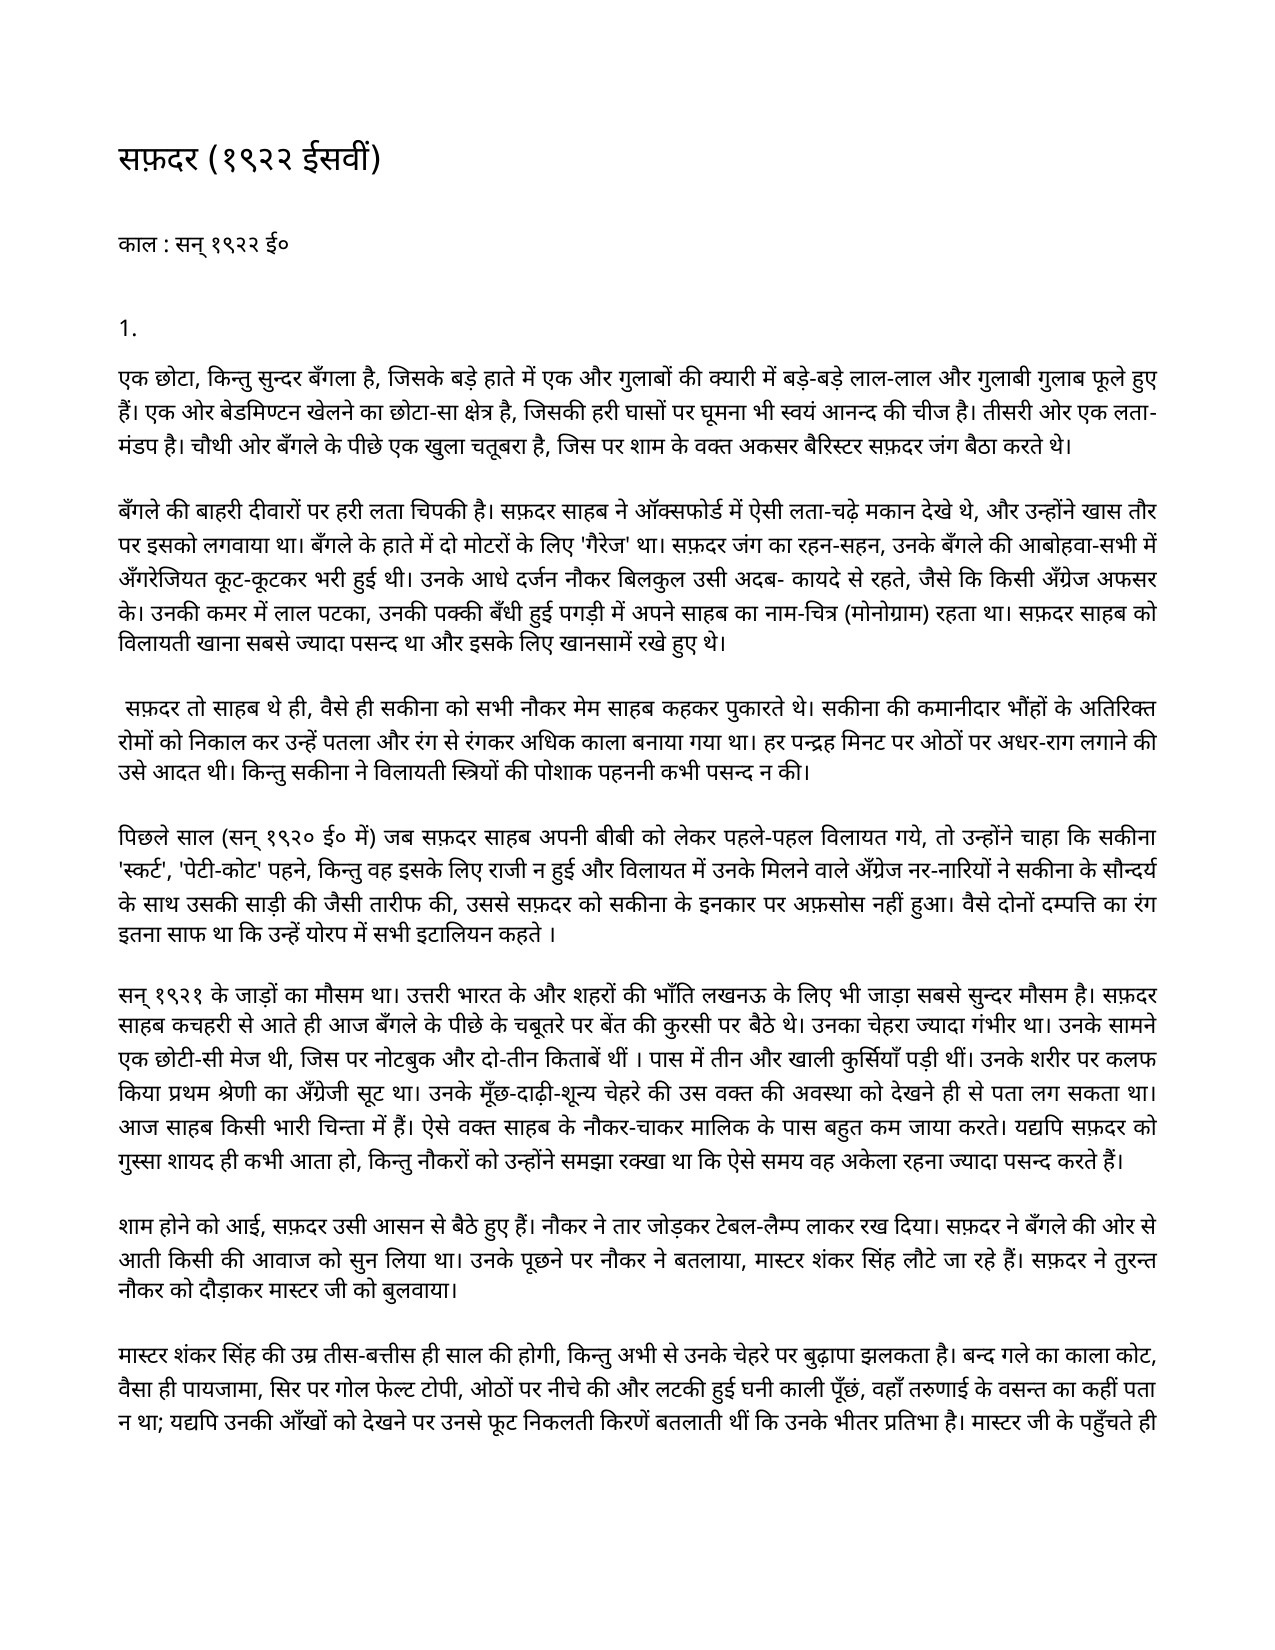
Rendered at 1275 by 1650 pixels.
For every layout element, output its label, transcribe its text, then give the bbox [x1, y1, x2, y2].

text शाम होने को आई, सफ़दर उसी आसन से बैठे हुए हैं। नौकर ने तार जोड़कर टेबल-लैम्प लाकर रख दिया। सफ़दर ने बँगले की ओर से आती किसी की आवाज को सुन लिया था। उनके पूछने पर नौकर ने बतलाया, मास्टर शंकर सिंह लौटे जा रहे हैं। सफ़दर ने तुरन्त नौकर को दौड़ाकर मास्टर जी को बुलवाया। [118, 1210, 1157, 1307]
text 1. [118, 312, 1157, 343]
text सन् १९२१ के जाड़ों का मौसम था। उत्तरी भारत के और शहरों की भाँति लखनऊ के लिए भी जाड़ा सबसे सुन्दर मौसम है। सफ़दर साहब कचहरी से आते ही आज बँगले के पीछे के चबूतरे पर बेंत की कुरसी पर बैठे थे। उनका चेहरा ज्यादा गंभीर था। उनके सामने एक छोटी-सी मेज थी, जिस पर नोटबुक और दो-तीन किताबें थीं । पास में तीन और खाली कुर्सियाँ पड़ी थीं। उनके शरीर पर कलफ किया प्रथम श्रेणी का अँग्रेजी सूट था। उनके मूँछ-दाढ़ी-शून्य चेहरे की उस वक्त की अवस्था को देखने ही से पता लग सकता था। आज साहब किसी भारी चिन्ता में हैं। ऐसे वक्त साहब के नौकर-चाकर मालिक के पास बहुत कम जाया करते। यद्यपि सफ़दर को गुस्सा शायद ही कभी आता हो, किन्तु नौकरों को उन्होंने समझा रक्खा था कि ऐसे समय वह अकेला रहना ज्यादा पसन्द करते हैं। [118, 983, 1157, 1178]
text सफ़दर तो साहब थे ही, वैसे ही सकीना को सभी नौकर मेम साहब कहकर पुकारते थे। सकीना की कमानीदार भौंहों के अतिरिक्त रोमों को निकाल कर उन्हें पतला और रंग से रंगकर अधिक काला बनाया गया था। हर पन्द्रह मिनट पर ओठों पर अधर-राग लगाने की उसे आदत थी। किन्तु सकीना ने विलायती स्त्रियों की पोशाक पहननी कभी पसन्द न की। [118, 692, 1157, 789]
text बँगले की बाहरी दीवारों पर हरी लता चिपकी है। सफ़दर साहब ने ऑक्सफोर्ड में ऐसी लता-चढ़े मकान देखे थे, और उन्होंने खास तौर पर इसको लगवाया था। बँगले के हाते में दो मोटरों के लिए 'गैरेज' था। सफ़दर जंग का रहन-सहन, उनके बँगले की आबोहवा-सभी में अँगरेजियत कूट-कूटकर भरी हुई थी। उनके आधे दर्जन नौकर बिलकुल उसी अदब- कायदे से रहते, जैसे कि किसी अँग्रेज अफसर के। उनकी कमर में लाल पटका, उनकी पक्की बँधी हुई पगड़ी में अपने साहब का नाम-चित्र (मोनोग्राम) रहता था। सफ़दर साहब को विलायती खाना सबसे ज्यादा पसन्द था और इसके लिए खानसामें रखे हुए थे। [118, 495, 1157, 661]
text मास्टर शंकर सिंह की उम्र तीस-बत्तीस ही साल की होगी, किन्तु अभी से उनके चेहरे पर बुढ़ापा झलकता है। बन्द गले का काला कोट, वैसा ही पायजामा, सिर पर गोल फेल्ट टोपी, ओठों पर नीचे की और लटकी हुई घनी काली पूँछं, वहाँ तरुणाई के वसन्त का कहीं पता न था; यद्यपि उनकी आँखों को देखने पर उनसे फूट निकलती किरणें बतलाती थीं कि उनके भीतर प्रतिभा है। मास्टर जी के पहुँचते ही [118, 1339, 1157, 1440]
text काल : सन् १९२२ ई० [118, 227, 1157, 261]
text एक छोटा, किन्तु सुन्दर बँगला है, जिसके बड़े हाते में एक और गुलाबों की क्यारी में बड़े-बड़े लाल-लाल और गुलाबी गुलाब फूले हुए हैं। एक ओर बेडमिण्टन खेलने का छोटा-सा क्षेत्र है, जिसकी हरी घासों पर घूमना भी स्वयं आनन्द की चीज है। तीसरी ओर एक लता-मंडप है। चौथी ओर बँगले के पीछे एक खुला चतूबरा है, जिस पर शाम के वक्त अकसर बैरिस्टर सफ़दर जंग बैठा करते थे। [118, 362, 1157, 464]
subtitle सफ़दर (१९२२ ईसवीं) [118, 139, 1157, 184]
text पिछले साल (सन् १९२० ई० में) जब सफ़दर साहब अपनी बीबी को लेकर पहले-पहल विलायत गये, तो उन्होंने चाहा कि सकीना 'स्कर्ट', 'पेटी-कोट' पहने, किन्तु वह इसके लिए राजी न हुई और विलायत में उनके मिलने वाले अँग्रेज नर-नारियों ने सकीना के सौन्दर्य के साथ उसकी साड़ी की जैसी तारीफ की, उससे सफ़दर को सकीना के इनकार पर अफ़सोस नहीं हुआ। वैसे दोनों दम्पत्ति का रंग इतना साफ था कि उन्हें योरप में सभी इटालियन कहते । [118, 821, 1157, 952]
